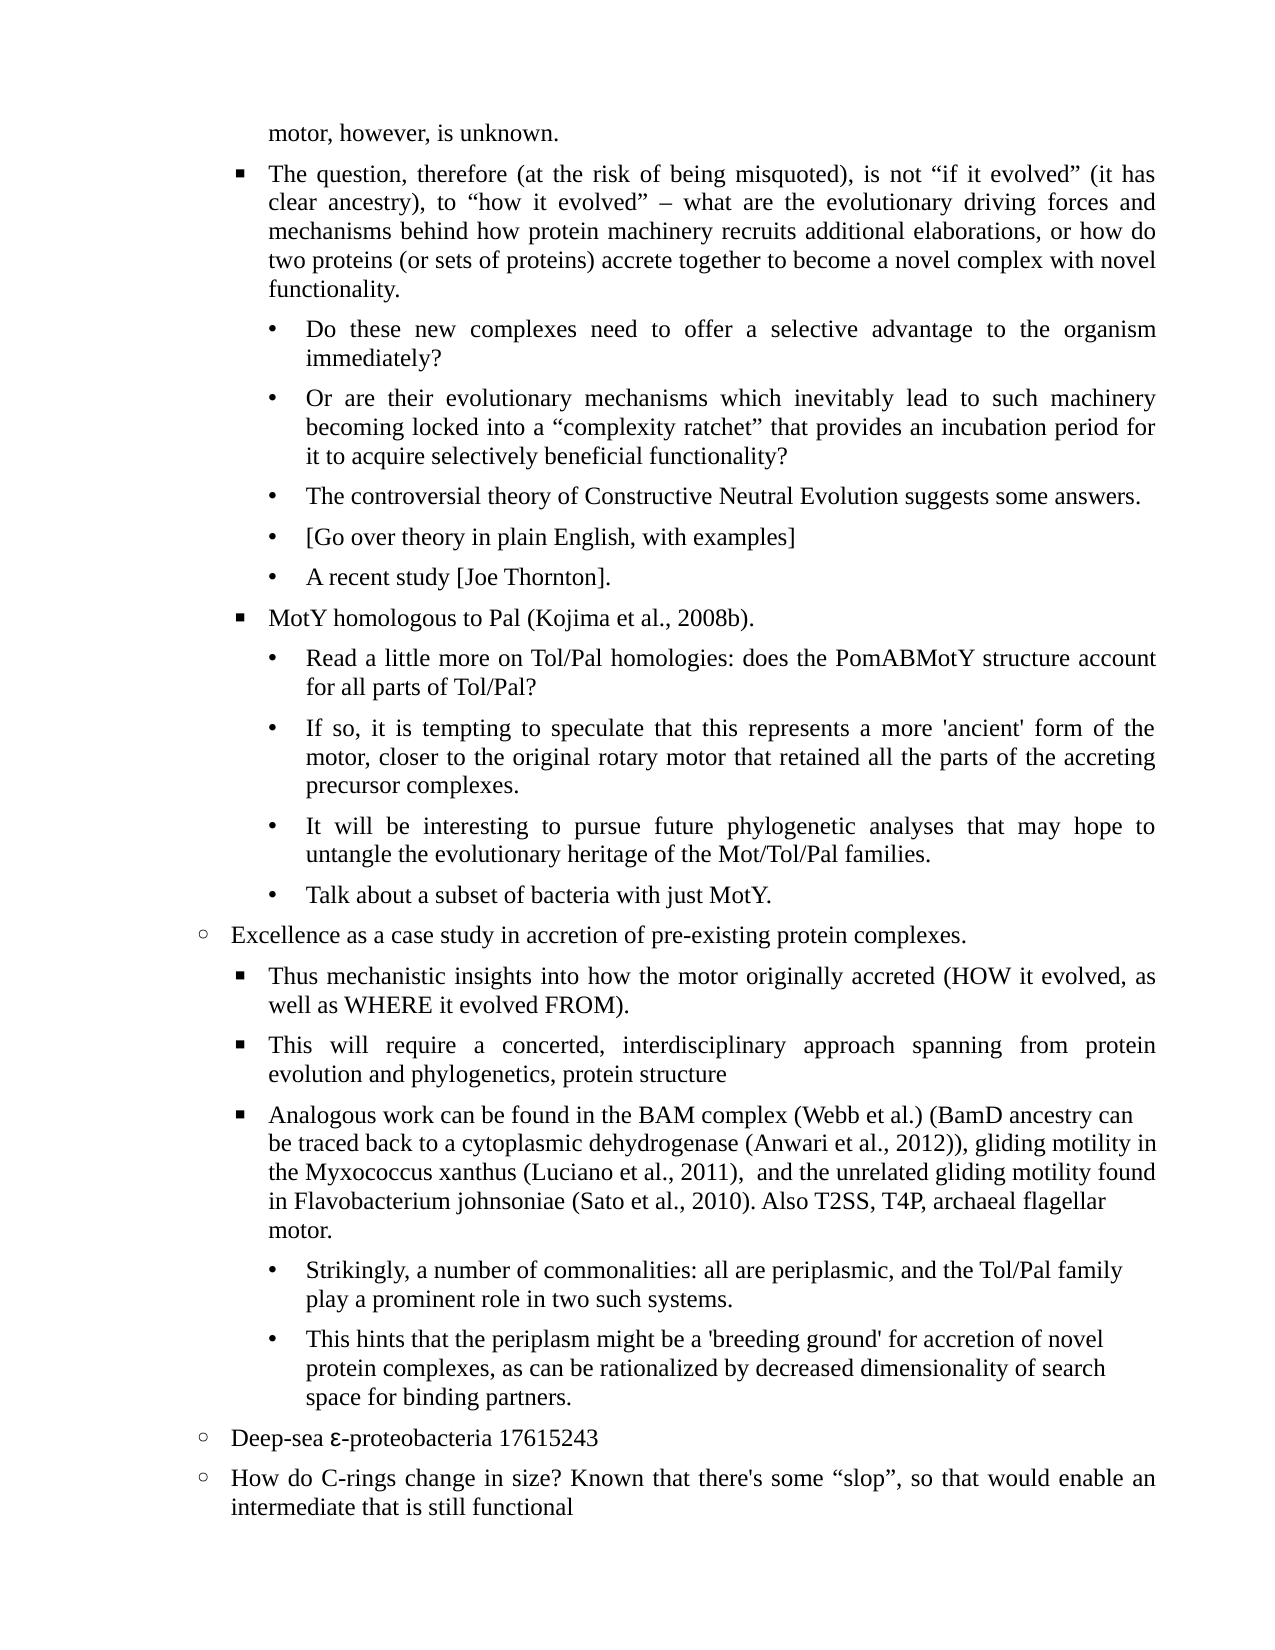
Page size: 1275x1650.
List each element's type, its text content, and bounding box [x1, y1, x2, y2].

list Talk about a subset of bacteria with just MotY. [268, 880, 1157, 909]
list It will be interesting to pursue future phylogenetic analyses that may hope to untangle the evolutionary heritage of the Mot/Tol/Pal families. [268, 811, 1157, 868]
list The question, therefore (at the risk of being misquoted), is not “if it evolved” (it has clear ancestry), to “how it evolved” – what are the evolutionary driving forces and mechanisms behind how protein machinery recruits additional elaborations, or how do two proteins (or sets of proteins) accrete together to become a novel complex with novel functionality. [231, 159, 1157, 302]
list [Go over theory in plain English, with examples] [268, 522, 1157, 551]
list This will require a concerted, interdisciplinary approach spanning from protein evolution and phylogenetics, protein structure [231, 1030, 1157, 1088]
list The controversial theory of Constructive Neutral Evolution suggests some answers. [268, 481, 1157, 510]
list motor, however, is unknown. [231, 118, 1157, 147]
list How do C-rings change in size? Known that there's some “slop”, so that would enable an intermediate that is still functional [193, 1463, 1157, 1521]
list Strikingly, a number of commonalities: all are periplasmic, and the Tol/Pal family play a prominent role in two such systems. [268, 1255, 1157, 1313]
list Deep-sea ε-proteobacteria 17615243 [193, 1422, 1157, 1451]
list Do these new complexes need to offer a selective advantage to the organism immediately? [268, 314, 1157, 372]
list Read a little more on Tol/Pal homologies: does the PomABMotY structure account for all parts of Tol/Pal? [268, 643, 1157, 701]
list A recent study [Joe Thornton]. [268, 562, 1157, 591]
list This hints that the periplasm might be a 'breeding ground' for accretion of novel protein complexes, as can be rationalized by decreased dimensionality of search space for binding partners. [268, 1324, 1157, 1411]
list Thus mechanistic insights into how the motor originally accreted (HOW it evolved, as well as WHERE it evolved FROM). [231, 961, 1157, 1019]
list If so, it is tempting to speculate that this represents a more 'ancient' form of the motor, closer to the original rotary motor that retained all the parts of the accreting precursor complexes. [268, 713, 1157, 799]
list Analogous work can be found in the BAM complex (Webb et al.) (BamD ancestry can be traced back to a cytoplasmic dehydrogenase (Anwari et al., 2012)), gliding motility in the Myxococcus xanthus (Luciano et al., 2011), and the unrelated gliding motility found in Flavobacterium johnsoniae (Sato et al., 2010). Also T2SS, T4P, archaeal flagellar motor. [231, 1100, 1157, 1243]
list MotY homologous to Pal (Kojima et al., 2008b). [231, 603, 1157, 632]
list Excellence as a case study in accretion of pre-existing protein complexes. [193, 921, 1157, 949]
list Or are their evolutionary mechanisms which inevitably lead to such machinery becoming locked into a “complexity ratchet” that provides an incubation period for it to acquire selectively beneficial functionality? [268, 383, 1157, 470]
